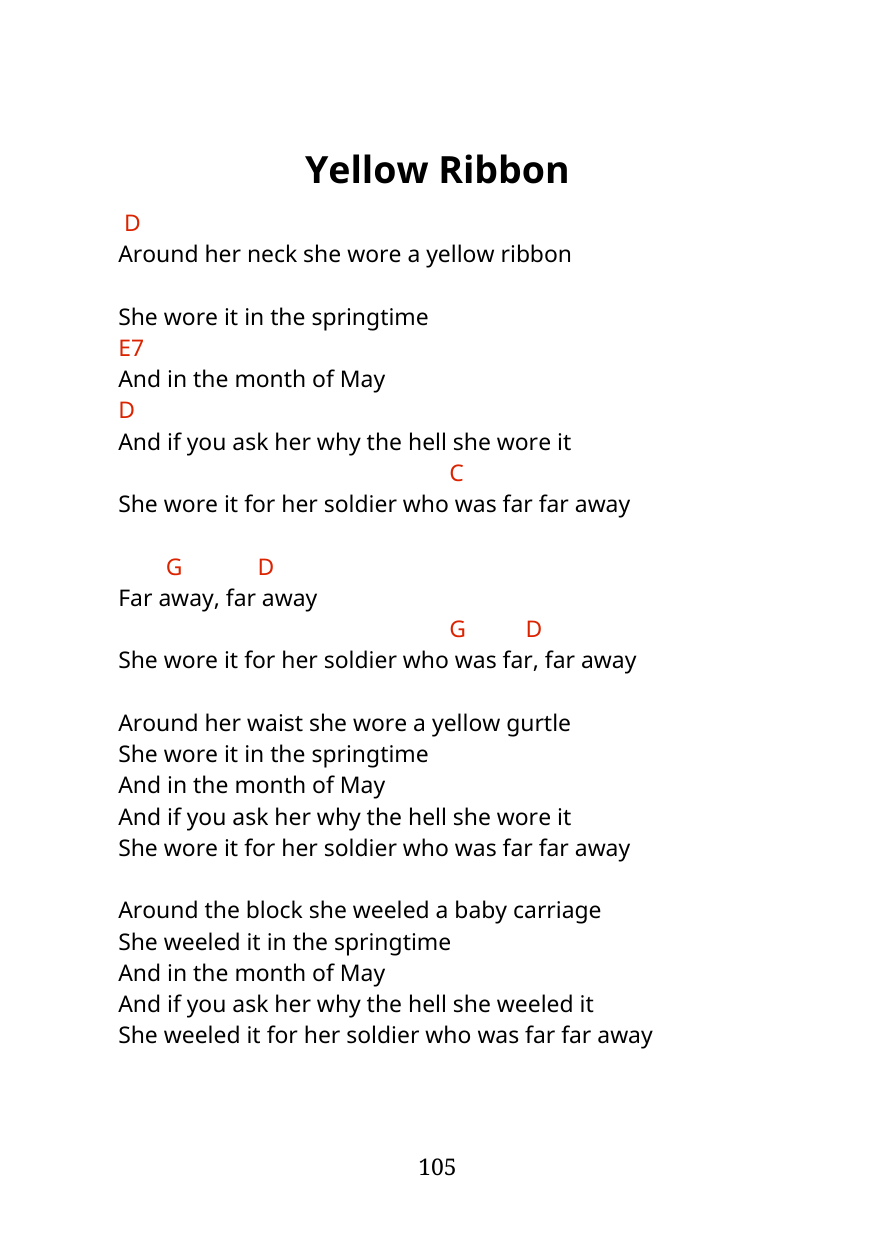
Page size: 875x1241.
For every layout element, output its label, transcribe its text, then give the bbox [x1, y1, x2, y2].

text D [118, 207, 756, 238]
text Far away, far away G D [118, 582, 756, 644]
text Around her waist she wore a yellow gurtle She wore it in the springtime And in the month of May And if you ask her why the hell she wore it She wore it for her soldier who was far far away [118, 707, 756, 863]
subtitle Yellow Ribbon [118, 143, 756, 194]
text She wore it in the springtime E7 [118, 300, 756, 363]
text Around her neck she wore a yellow ribbon [118, 238, 756, 300]
text C [118, 457, 756, 488]
text Around the block she weeled a baby carriage She weeled it in the springtime And in the month of May And if you ask her why the hell she weeled it She weeled it for her soldier who was far far away [118, 894, 756, 1050]
text She wore it for her soldier who was far, far away [118, 644, 756, 675]
text G D [118, 550, 756, 582]
text And in the month of May D [118, 363, 756, 425]
text And if you ask her why the hell she wore it [118, 425, 756, 457]
text She wore it for her soldier who was far far away [118, 488, 756, 519]
